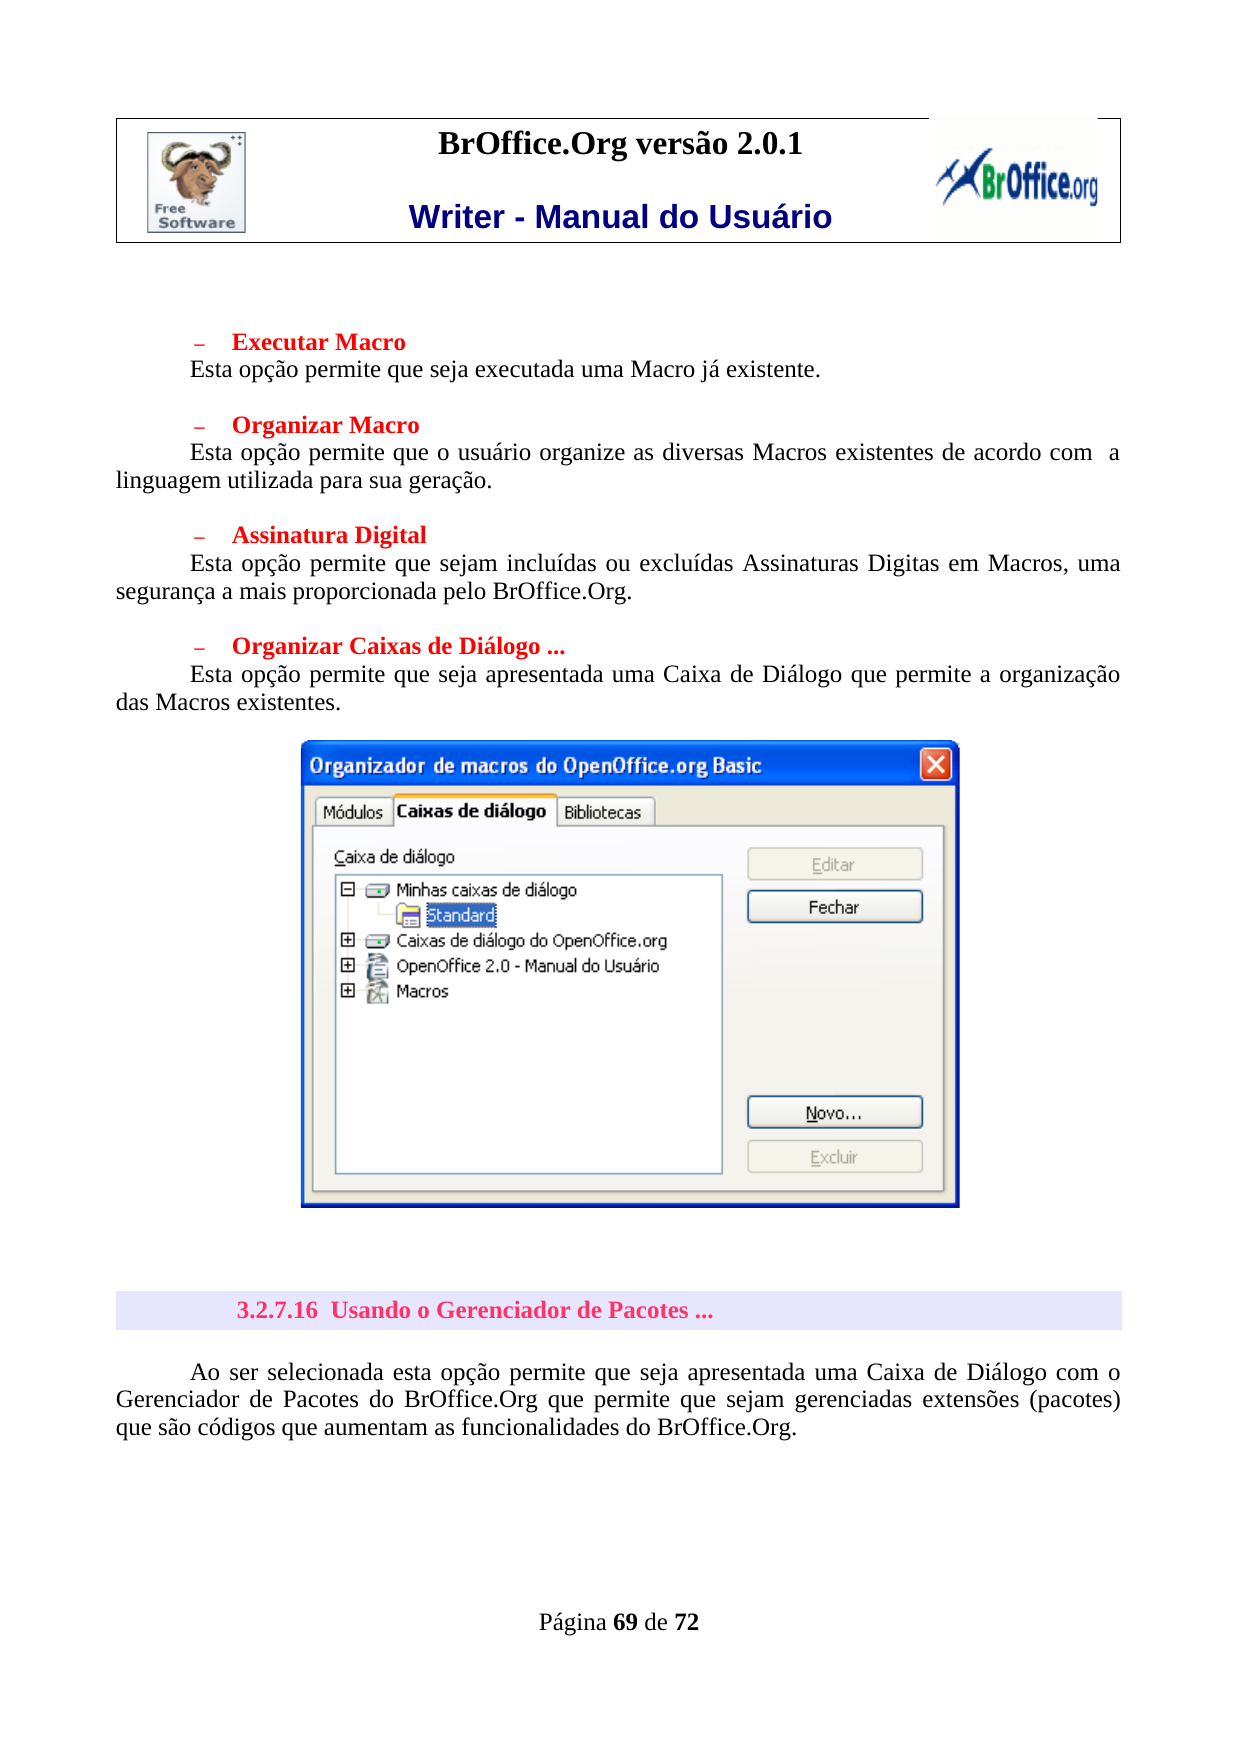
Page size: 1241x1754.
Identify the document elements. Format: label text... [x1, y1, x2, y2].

picture [147, 132, 246, 233]
picture [300, 740, 960, 1208]
table_header 3.2.7.16 Usando o Gerenciador de Pacotes ... [116, 1291, 1122, 1330]
list Executar Macro [194, 328, 1122, 355]
text Esta opção permite que seja executada uma Macro já existente. [116, 355, 1122, 383]
text Ao ser selecionada esta opção permite que seja apresentada uma Caixa de Diálogo com o Gerenciador de Pacotes do BrOffice.Org que permite que sejam gerenciadas extensões (pacotes) que são códigos que aumentam as funcionalidades do BrOffice.Org. [116, 1358, 1122, 1441]
text Esta opção permite que seja apresentada uma Caixa de Diálogo que permite a organização das Macros existentes. [116, 660, 1122, 716]
text Esta opção permite que sejam incluídas ou excluídas Assinaturas Digitas em Macros, uma segurança a mais proporcionada pelo BrOffice.Org. [116, 549, 1122, 605]
picture [928, 117, 1098, 241]
text Esta opção permite que o usuário organize as diversas Macros existentes de acordo com a linguagem utilizada para sua geração. [116, 438, 1122, 494]
list Organizar Caixas de Diálogo ... [194, 632, 1122, 660]
list Organizar Macro [194, 411, 1122, 438]
list Assinatura Digital [194, 522, 1122, 549]
